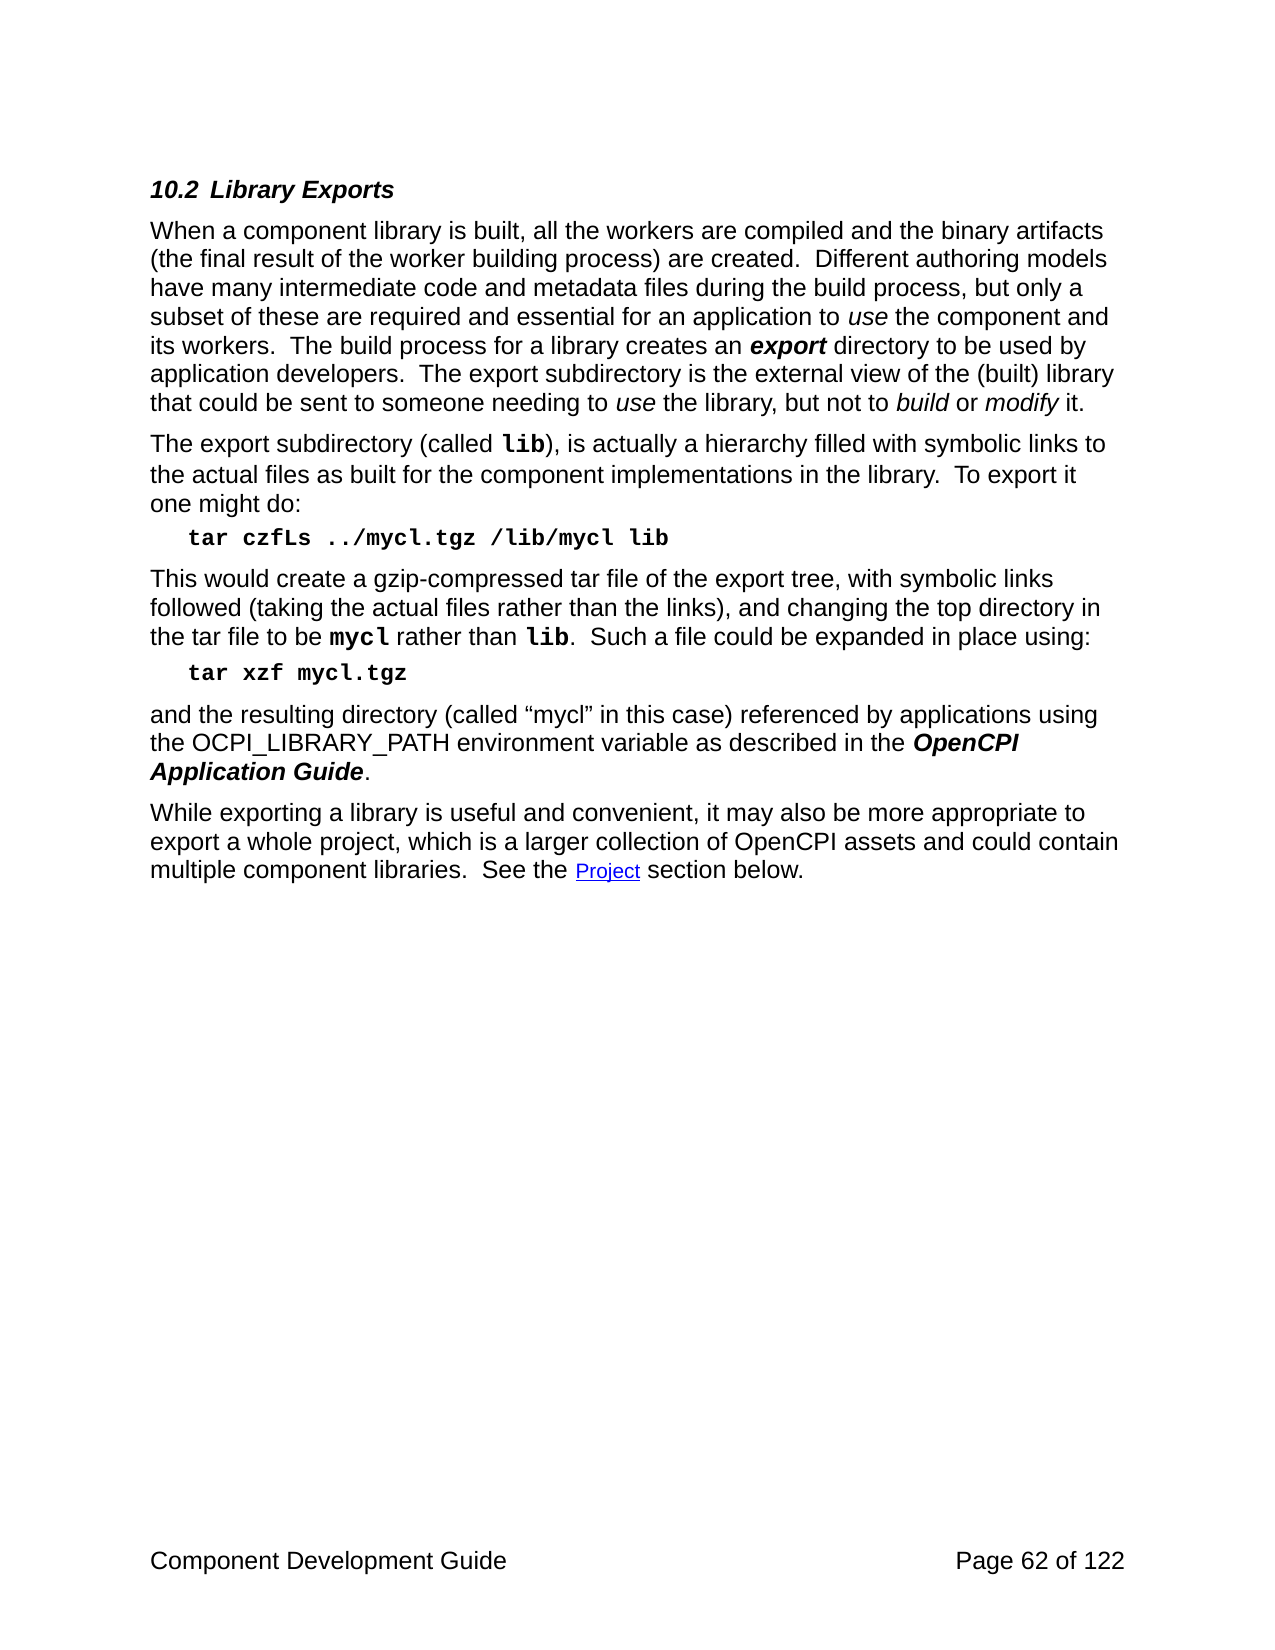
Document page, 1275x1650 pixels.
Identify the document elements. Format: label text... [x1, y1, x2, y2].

text This would create a gzip-compressed tar file of the export tree, with symbolic links followed (taking the actual files rather than the links), and changing the top directory in the tar file to be mycl rather than lib. Such a file could be expanded in place using: [150, 564, 1125, 653]
subtitle Library Exports [150, 175, 1125, 204]
text tar czfLs ../mycl.tgz /lib/mycl lib [187, 526, 1125, 552]
text and the resulting directory (called “mycl” in this case) referenced by applications using the OCPI_LIBRARY_PATH environment variable as described in the OpenCPI Application Guide. [150, 699, 1125, 786]
text While exporting a library is useful and convenient, it may also be more appropriate to export a whole project, which is a larger collection of OpenCPI assets and could contain multiple component libraries. See the Project section below. [150, 798, 1125, 884]
text The export subdirectory (called lib), is actually a hierarchy filled with symbolic links to the actual files as built for the component implementations in the library. To export it one might do: [150, 429, 1125, 517]
text tar xzf mycl.tgz [187, 662, 1125, 688]
text When a component library is built, all the workers are compiled and the binary artifacts (the final result of the worker building process) are created. Different authoring models have many intermediate code and metadata files during the build process, but only a subset of these are required and essential for an application to use the component and its workers. The build process for a library creates an export directory to be used by application developers. The export subdirectory is the external view of the (built) library that could be sent to someone needing to use the library, but not to build or modify it. [150, 216, 1125, 417]
